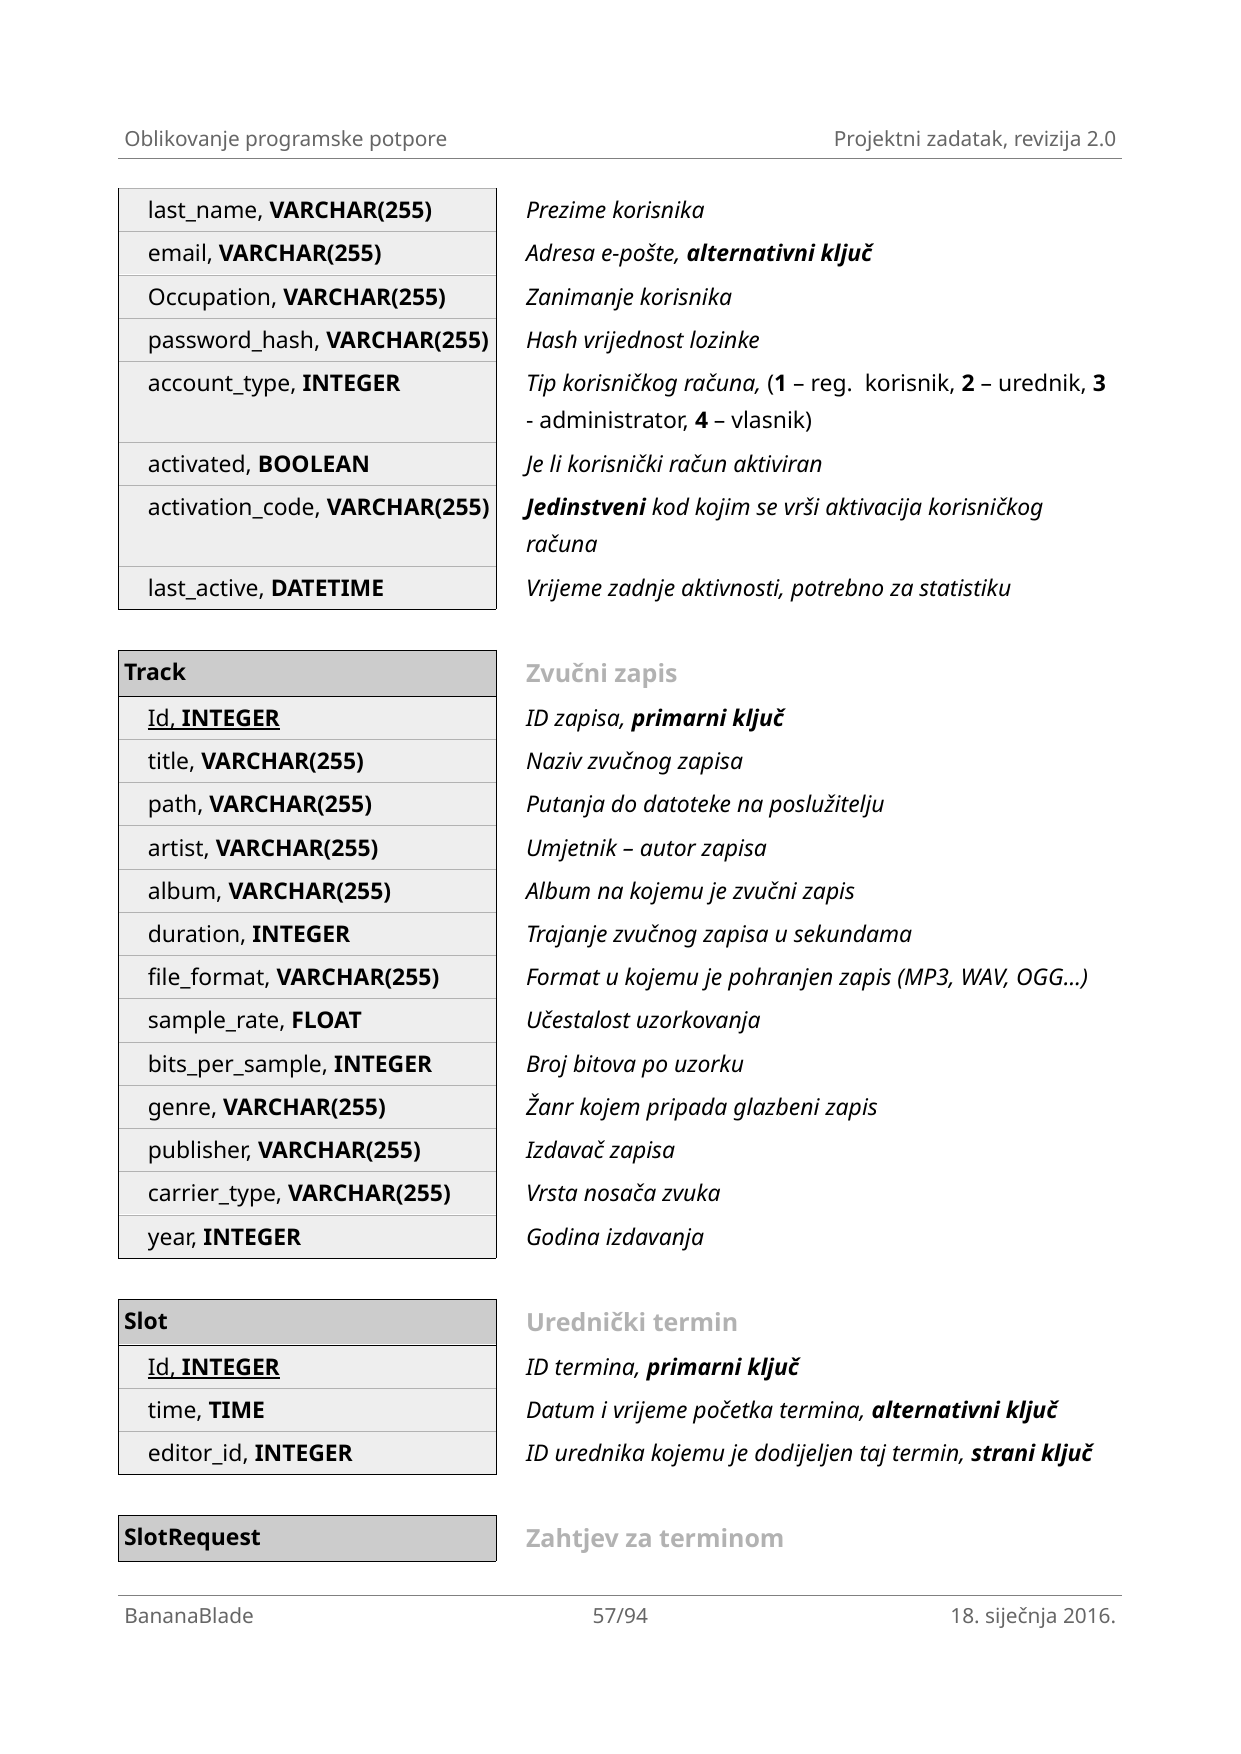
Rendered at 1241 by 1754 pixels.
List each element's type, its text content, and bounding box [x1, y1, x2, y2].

table_cell activation_code, VARCHAR(255) [119, 486, 496, 566]
table_cell album, VARCHAR(255) [119, 870, 496, 912]
table_cell carrier_type, VARCHAR(255) [119, 1172, 496, 1214]
table_cell email, VARCHAR(255) [119, 232, 496, 274]
table_cell Naziv zvučnog zapisa [497, 739, 1123, 782]
table_cell artist, VARCHAR(255) [119, 826, 496, 869]
table_header SlotRequest [119, 1516, 496, 1561]
table_cell Tip korisničkog računa, (1 – reg. korisnik, 2 – urednik, 3 - administrator, 4 – vlasnik) [497, 361, 1123, 442]
table_cell Adresa e-pošte, alternativni ključ [497, 231, 1123, 274]
table_cell activated, BOOLEAN [119, 443, 496, 485]
table_cell Prezime korisnika [497, 188, 1123, 231]
table_cell sample_rate, FLOAT [119, 999, 496, 1042]
table_cell Jedinstveni kod kojim se vrši aktivacija korisničkog računa [497, 485, 1123, 566]
table_cell account_type, INTEGER [119, 362, 496, 442]
table_cell Hash vrijednost lozinke [497, 318, 1123, 361]
table_cell duration, INTEGER [119, 913, 496, 955]
table_cell password_hash, VARCHAR(255) [119, 319, 496, 361]
table_cell last_name, VARCHAR(255) [119, 189, 496, 231]
table_cell year, INTEGER [119, 1216, 496, 1258]
table_cell Žanr kojem pripada glazbeni zapis [497, 1085, 1123, 1128]
table_header Zvučni zapis [497, 650, 1123, 696]
table_header Track [119, 651, 496, 696]
table_cell Format u kojemu je pohranjen zapis (MP3, WAV, OGG...) [497, 955, 1123, 998]
table_cell Izdavač zapisa [497, 1128, 1123, 1171]
table_cell Datum i vrijeme početka termina, alternativni ključ [497, 1388, 1123, 1431]
table_cell Vrijeme zadnje aktivnosti, potrebno za statistiku [497, 566, 1123, 609]
table_cell Umjetnik – autor zapisa [497, 825, 1123, 869]
table_cell Učestalost uzorkovanja [497, 998, 1123, 1042]
table_cell title, VARCHAR(255) [119, 740, 496, 782]
table_header Zahtjev za terminom [497, 1515, 1123, 1561]
table_header Urednički termin [497, 1299, 1123, 1344]
table_cell ID termina, primarni ključ [497, 1345, 1123, 1388]
table_cell file_format, VARCHAR(255) [119, 956, 496, 998]
table_cell Vrsta nosača zvuka [497, 1171, 1123, 1214]
table_cell bits_per_sample, INTEGER [119, 1043, 496, 1085]
table_cell path, VARCHAR(255) [119, 783, 496, 825]
table_cell Putanja do datoteke na poslužitelju [497, 782, 1123, 825]
table_cell time, TIME [119, 1389, 496, 1431]
table_cell ID zapisa, primarni ključ [497, 696, 1123, 739]
table_cell Occupation, VARCHAR(255) [119, 276, 496, 318]
table_cell Id, INTEGER [119, 697, 496, 739]
table_cell Godina izdavanja [497, 1215, 1123, 1258]
table_cell Zanimanje korisnika [497, 275, 1123, 318]
table_cell editor_id, INTEGER [119, 1432, 496, 1474]
table_cell Album na kojemu je zvučni zapis [497, 869, 1123, 912]
table_cell Je li korisnički račun aktiviran [497, 442, 1123, 485]
table_cell Id, INTEGER [119, 1346, 496, 1388]
table_cell Broj bitova po uzorku [497, 1042, 1123, 1085]
table_cell ID urednika kojemu je dodijeljen taj termin, strani ključ [497, 1431, 1123, 1474]
table_cell last_active, DATETIME [119, 567, 496, 609]
table_cell Trajanje zvučnog zapisa u sekundama [497, 912, 1123, 955]
table_cell genre, VARCHAR(255) [119, 1086, 496, 1128]
table_cell publisher, VARCHAR(255) [119, 1129, 496, 1171]
table_header Slot [119, 1300, 496, 1344]
